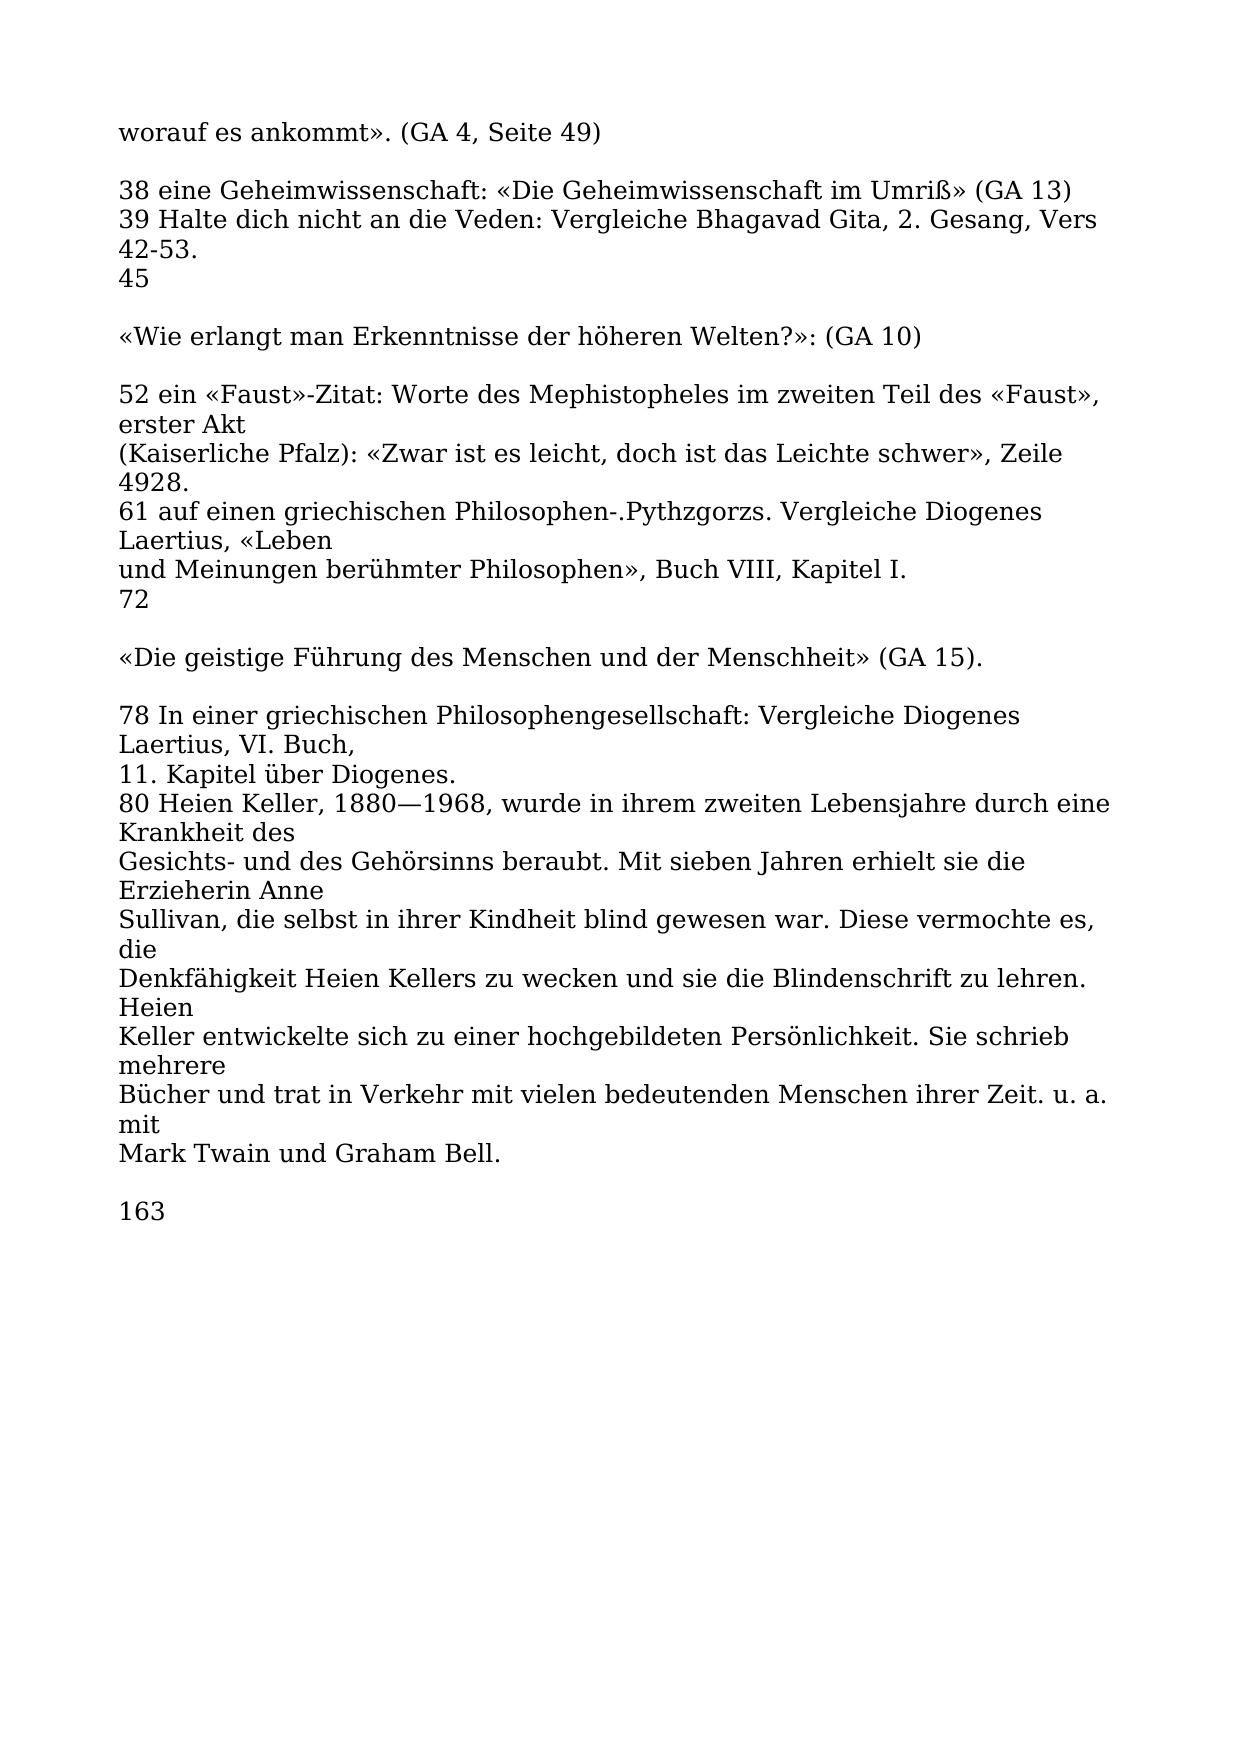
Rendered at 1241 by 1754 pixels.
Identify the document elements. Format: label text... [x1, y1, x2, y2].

text 80 Heien Keller, 1880—1968, wurde in ihrem zweiten Lebensjahre durch eine Krankheit des [118, 789, 1122, 847]
text 163 [118, 1197, 1122, 1226]
text 45 [118, 264, 1122, 293]
text Bücher und trat in Verkehr mit vielen bedeutenden Menschen ihrer Zeit. u. a. mit [118, 1081, 1122, 1139]
text Mark Twain und Graham Bell. [118, 1139, 1122, 1168]
text und Meinungen berühmter Philosophen», Buch VIII, Kapitel I. [118, 556, 1122, 585]
text (Kaiserliche Pfalz): «Zwar ist es leicht, doch ist das Leichte schwer», Zeile 4928. [118, 439, 1122, 497]
text Gesichts- und des Gehörsinns beraubt. Mit sieben Jahren erhielt sie die Erzieherin Anne [118, 847, 1122, 906]
text Sullivan, die selbst in ihrer Kindheit blind gewesen war. Diese vermochte es, die [118, 906, 1122, 964]
text 78 In einer griechischen Philosophengesellschaft: Vergleiche Diogenes Laertius, VI. Buch, [118, 701, 1122, 760]
text 72 [118, 585, 1122, 614]
text 52 ein «Faust»-Zitat: Worte des Mephistopheles im zweiten Teil des «Faust», erster Akt [118, 381, 1122, 439]
text 39 Halte dich nicht an die Veden: Vergleiche Bhagavad Gita, 2. Gesang, Vers 42-53. [118, 206, 1122, 264]
text 38 eine Geheimwissenschaft: «Die Geheimwissenschaft im Umriß» (GA 13) [118, 176, 1122, 206]
text «Wie erlangt man Erkenntnisse der höheren Welten?»: (GA 10) [118, 322, 1122, 351]
text «Die geistige Führung des Menschen und der Menschheit» (GA 15). [118, 643, 1122, 672]
text 61 auf einen griechischen Philosophen-.Pythzgorzs. Vergleiche Diogenes Laertius, «Leben [118, 497, 1122, 556]
text Denkfähigkeit Heien Kellers zu wecken und sie die Blindenschrift zu lehren. Heien [118, 964, 1122, 1022]
text worauf es ankommt». (GA 4, Seite 49) [118, 118, 1122, 147]
text Keller entwickelte sich zu einer hochgebildeten Persönlichkeit. Sie schrieb mehrere [118, 1022, 1122, 1081]
text 11. Kapitel über Diogenes. [118, 760, 1122, 789]
